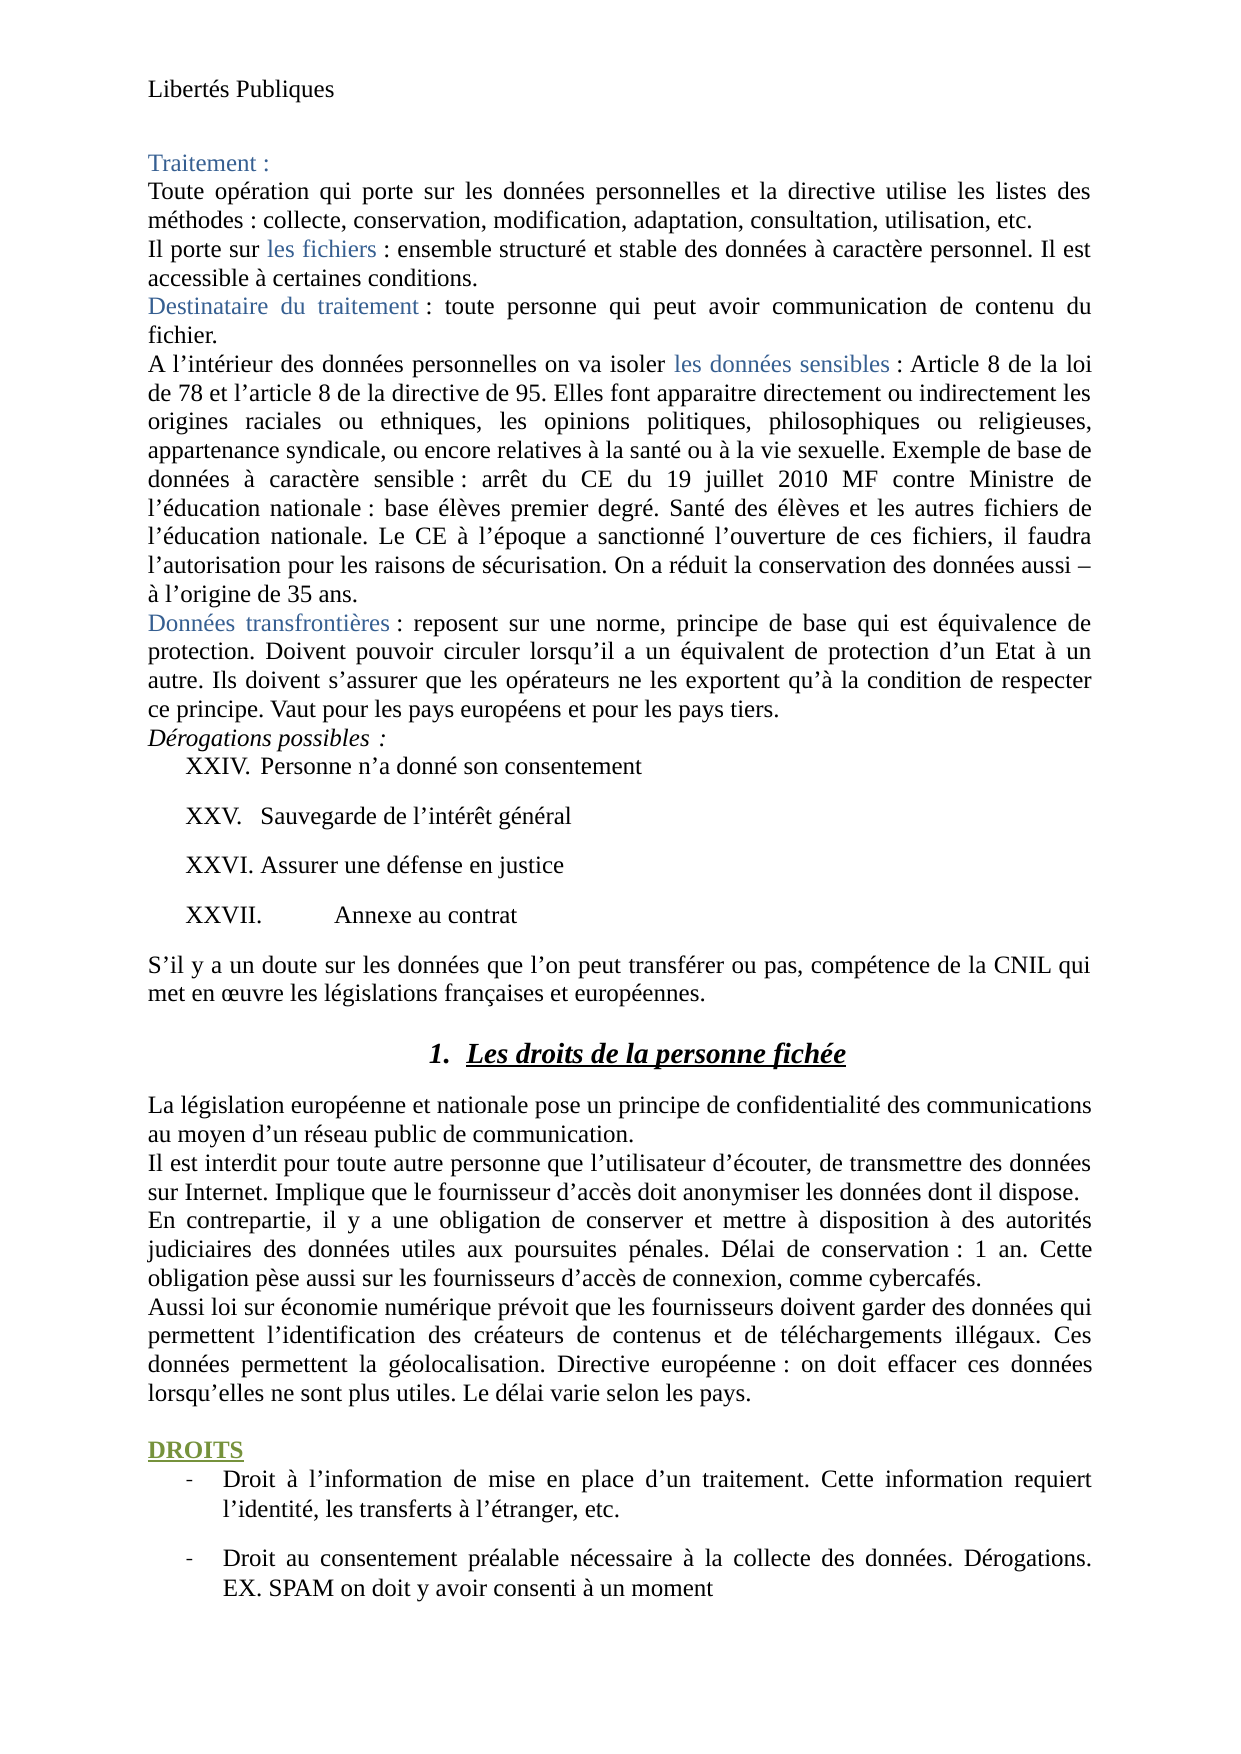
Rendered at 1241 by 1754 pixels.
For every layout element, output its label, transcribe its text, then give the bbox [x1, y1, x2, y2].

list Personne n’a donné son consentement [185, 751, 1093, 780]
text Toute opération qui porte sur les données personnelles et la directive utilise les listes des méthodes : collecte, conservation, modification, adaptation, consultation, utilisation, etc. [148, 176, 1093, 234]
text Données transfrontières : reposent sur une norme, principe de base qui est équivalence de protection. Doivent pouvoir circuler lorsqu’il a un équivalent de protection d’un Etat à un autre. Ils doivent s’assurer que les opérateurs ne les exportent qu’à la condition de respecter ce principe. Vaut pour les pays européens et pour les pays tiers. [148, 608, 1093, 723]
list Droit à l’information de mise en place d’un traitement. Cette information requiert l’identité, les transferts à l’étranger, etc. [185, 1464, 1093, 1522]
text DROITS [148, 1435, 1093, 1464]
list Droit au consentement préalable nécessaire à la collecte des données. Dérogations. EX. SPAM on doit y avoir consenti à un moment [185, 1543, 1093, 1602]
text Il porte sur les fichiers : ensemble structuré et stable des données à caractère personnel. Il est accessible à certaines conditions. [148, 234, 1093, 291]
text Traitement : [148, 148, 1093, 176]
list Annexe au contrat [185, 900, 1093, 929]
text A l’intérieur des données personnelles on va isoler les données sensibles : Article 8 de la loi de 78 et l’article 8 de la directive de 95. Elles font apparaitre directement ou indirectement les origines raciales ou ethniques, les opinions politiques, philosophiques ou religieuses, appartenance syndicale, ou encore relatives à la santé ou à la vie sexuelle. Exemple de base de données à caractère sensible : arrêt du CE du 19 juillet 2010 MF contre Ministre de l’éducation nationale : base élèves premier degré. Santé des élèves et les autres fichiers de l’éducation nationale. Le CE à l’époque a sanctionné l’ouverture de ces fichiers, il faudra l’autorisation pour les raisons de sécurisation. On a réduit la conservation des données aussi – à l’origine de 35 ans. [148, 349, 1093, 608]
text La législation européenne et nationale pose un principe de confidentialité des communications au moyen d’un réseau public de communication. [148, 1090, 1093, 1148]
list Les droits de la personne fichée [185, 1036, 1093, 1069]
text Aussi loi sur économie numérique prévoit que les fournisseurs doivent garder des données qui permettent l’identification des créateurs de contenus et de téléchargements illégaux. Ces données permettent la géolocalisation. Directive européenne : on doit effacer ces données lorsqu’elles ne sont plus utiles. Le délai varie selon les pays. [148, 1292, 1093, 1407]
text En contrepartie, il y a une obligation de conserver et mettre à disposition à des autorités judiciaires des données utiles aux poursuites pénales. Délai de conservation : 1 an. Cette obligation pèse aussi sur les fournisseurs d’accès de connexion, comme cybercafés. [148, 1205, 1093, 1292]
text S’il y a un doute sur les données que l’on peut transférer ou pas, compétence de la CNIL qui met en œuvre les législations françaises et européennes. [148, 950, 1093, 1007]
text Destinataire du traitement : toute personne qui peut avoir communication de contenu du fichier. [148, 291, 1093, 349]
list Assurer une défense en justice [185, 851, 1093, 879]
text Dérogations possibles : [148, 723, 1093, 751]
list Sauvegarde de l’intérêt général [185, 801, 1093, 830]
text Il est interdit pour toute autre personne que l’utilisateur d’écouter, de transmettre des données sur Internet. Implique que le fournisseur d’accès doit anonymiser les données dont il dispose. [148, 1148, 1093, 1205]
